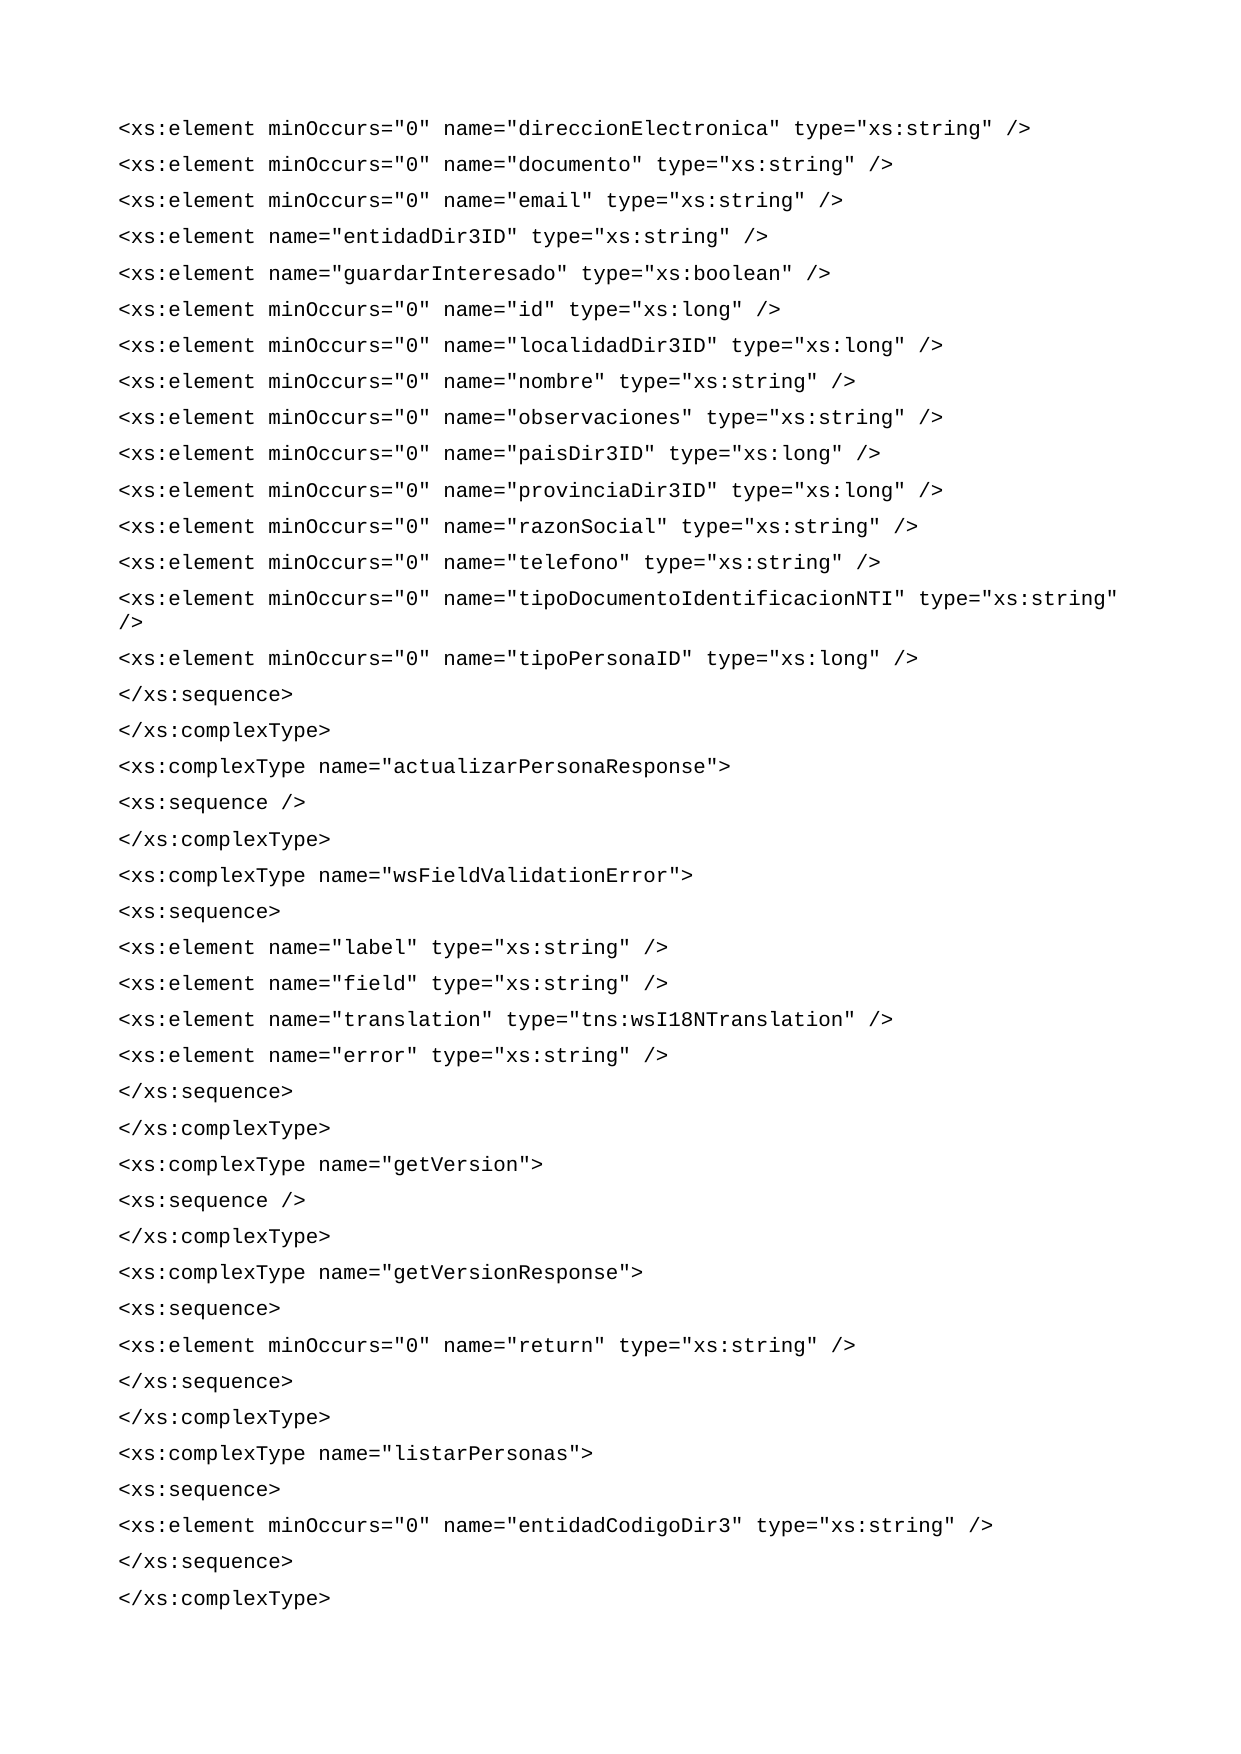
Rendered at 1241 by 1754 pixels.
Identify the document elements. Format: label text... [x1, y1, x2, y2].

text <xs:element minOccurs="0" name="entidadCodigoDir3" type="xs:string" /> [118, 1515, 1122, 1539]
text <xs:complexType name="getVersionResponse"> [118, 1262, 1122, 1286]
text <xs:element name="field" type="xs:string" /> [118, 973, 1122, 997]
text <xs:element minOccurs="0" name="observaciones" type="xs:string" /> [118, 407, 1122, 431]
text </xs:sequence> [118, 684, 1122, 708]
text </xs:complexType> [118, 720, 1122, 744]
text </xs:complexType> [118, 1407, 1122, 1431]
text <xs:element minOccurs="0" name="id" type="xs:long" /> [118, 299, 1122, 322]
text <xs:element minOccurs="0" name="telefono" type="xs:string" /> [118, 552, 1122, 576]
text </xs:complexType> [118, 1118, 1122, 1141]
text <xs:sequence> [118, 901, 1122, 924]
text </xs:complexType> [118, 1588, 1122, 1611]
text <xs:sequence /> [118, 1190, 1122, 1214]
text <xs:element name="error" type="xs:string" /> [118, 1045, 1122, 1069]
text <xs:element minOccurs="0" name="paisDir3ID" type="xs:long" /> [118, 443, 1122, 467]
text <xs:element minOccurs="0" name="direccionElectronica" type="xs:string" /> [118, 118, 1122, 142]
text <xs:element minOccurs="0" name="email" type="xs:string" /> [118, 190, 1122, 214]
text <xs:element name="label" type="xs:string" /> [118, 937, 1122, 961]
text <xs:element minOccurs="0" name="tipoPersonaID" type="xs:long" /> [118, 648, 1122, 671]
text <xs:complexType name="actualizarPersonaResponse"> [118, 756, 1122, 780]
text </xs:complexType> [118, 1226, 1122, 1250]
text <xs:element minOccurs="0" name="documento" type="xs:string" /> [118, 154, 1122, 178]
text <xs:element name="translation" type="tns:wsI18NTranslation" /> [118, 1009, 1122, 1033]
text </xs:sequence> [118, 1371, 1122, 1394]
text <xs:element minOccurs="0" name="localidadDir3ID" type="xs:long" /> [118, 335, 1122, 359]
text <xs:element minOccurs="0" name="nombre" type="xs:string" /> [118, 371, 1122, 395]
text <xs:element minOccurs="0" name="razonSocial" type="xs:string" /> [118, 516, 1122, 539]
text <xs:complexType name="wsFieldValidationError"> [118, 865, 1122, 888]
text </xs:complexType> [118, 828, 1122, 852]
text <xs:element name="guardarInteresado" type="xs:boolean" /> [118, 263, 1122, 286]
text <xs:element minOccurs="0" name="provinciaDir3ID" type="xs:long" /> [118, 479, 1122, 503]
text <xs:sequence> [118, 1298, 1122, 1322]
text <xs:sequence /> [118, 792, 1122, 816]
text <xs:sequence> [118, 1479, 1122, 1503]
text </xs:sequence> [118, 1082, 1122, 1105]
text <xs:complexType name="getVersion"> [118, 1154, 1122, 1177]
text <xs:complexType name="listarPersonas"> [118, 1443, 1122, 1467]
text <xs:element name="entidadDir3ID" type="xs:string" /> [118, 227, 1122, 250]
text <xs:element minOccurs="0" name="return" type="xs:string" /> [118, 1334, 1122, 1358]
text <xs:element minOccurs="0" name="tipoDocumentoIdentificacionNTI" type="xs:string" /> [118, 588, 1122, 635]
text </xs:sequence> [118, 1551, 1122, 1575]
